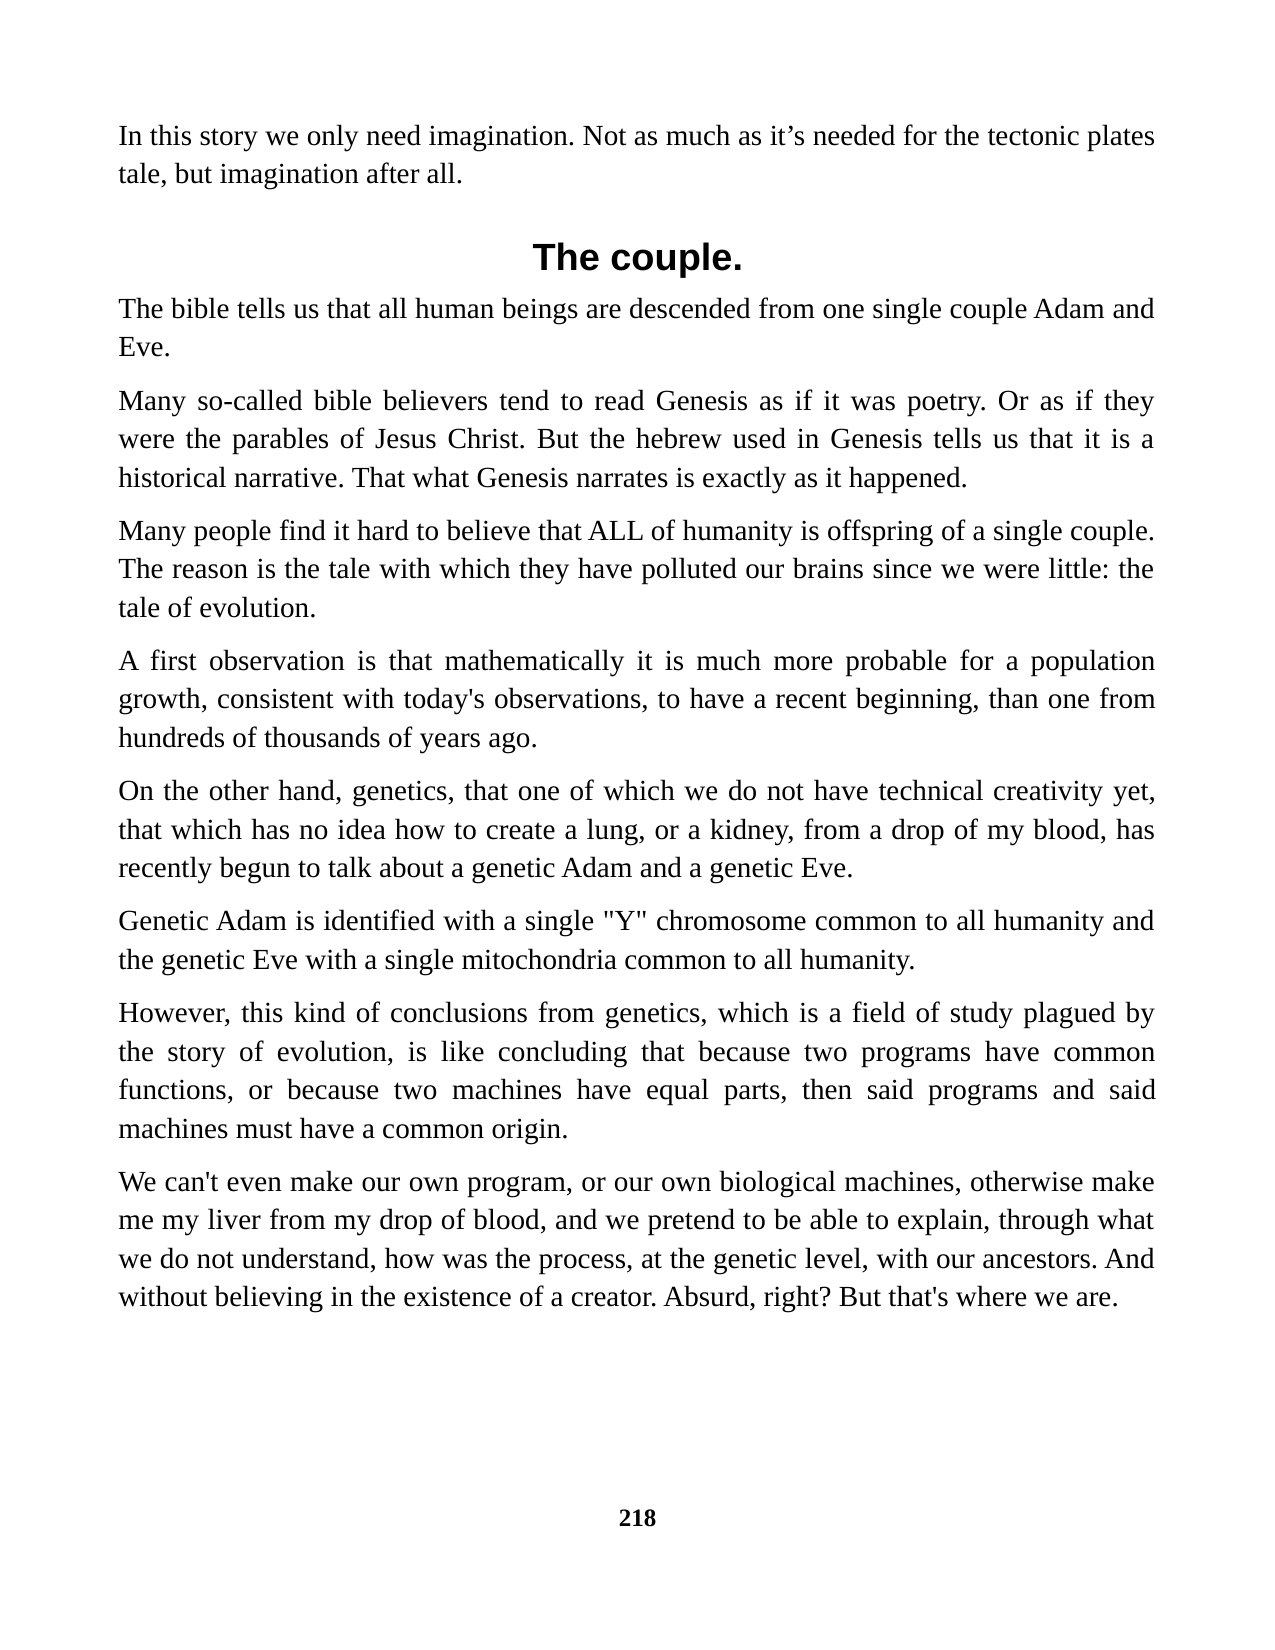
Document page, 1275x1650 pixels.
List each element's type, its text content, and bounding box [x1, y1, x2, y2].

text On the other hand, genetics, that one of which we do not have technical creativity yet, that which has no idea how to create a lung, or a kidney, from a drop of my blood, has recently begun to talk about a genetic Adam and a genetic Eve. [118, 773, 1157, 884]
text Many so-called bible believers tend to read Genesis as if it was poetry. Or as if they were the parables of Jesus Christ. But the hebrew used in Genesis tells us that it is a historical narrative. That what Genesis narrates is exactly as it happened. [118, 383, 1157, 493]
text A first observation is that mathematically it is much more probable for a population growth, consistent with today's observations, to have a recent beginning, than one from hundreds of thousands of years ago. [118, 643, 1157, 754]
text The bible tells us that all human beings are descended from one single couple Adam and Eve. [118, 291, 1157, 363]
text Many people find it hard to believe that ALL of humanity is offspring of a single couple. The reason is the tale with which they have polluted our brains since we were little: the tale of evolution. [118, 513, 1157, 623]
text Genetic Adam is identified with a single "Y" chromosome common to all humanity and the genetic Eve with a single mitochondria common to all humanity. [118, 903, 1157, 976]
text We can't even make our own program, or our own biological machines, otherwise make me my liver from my drop of blood, and we pretend to be able to explain, through what we do not understand, how was the process, at the genetic level, with our ancestors. And without believing in the existence of a creator. Absurd, right? But that's where we are. [118, 1164, 1157, 1313]
text In this story we only need imagination. Not as much as it’s needed for the tectonic plates tale, but imagination after all. [118, 118, 1157, 190]
text However, this kind of conclusions from genetics, which is a field of study plagued by the story of evolution, is like concluding that because two programs have common functions, or because two machines have equal parts, then said programs and said machines must have a common origin. [118, 995, 1157, 1144]
subtitle The couple. [118, 235, 1157, 278]
